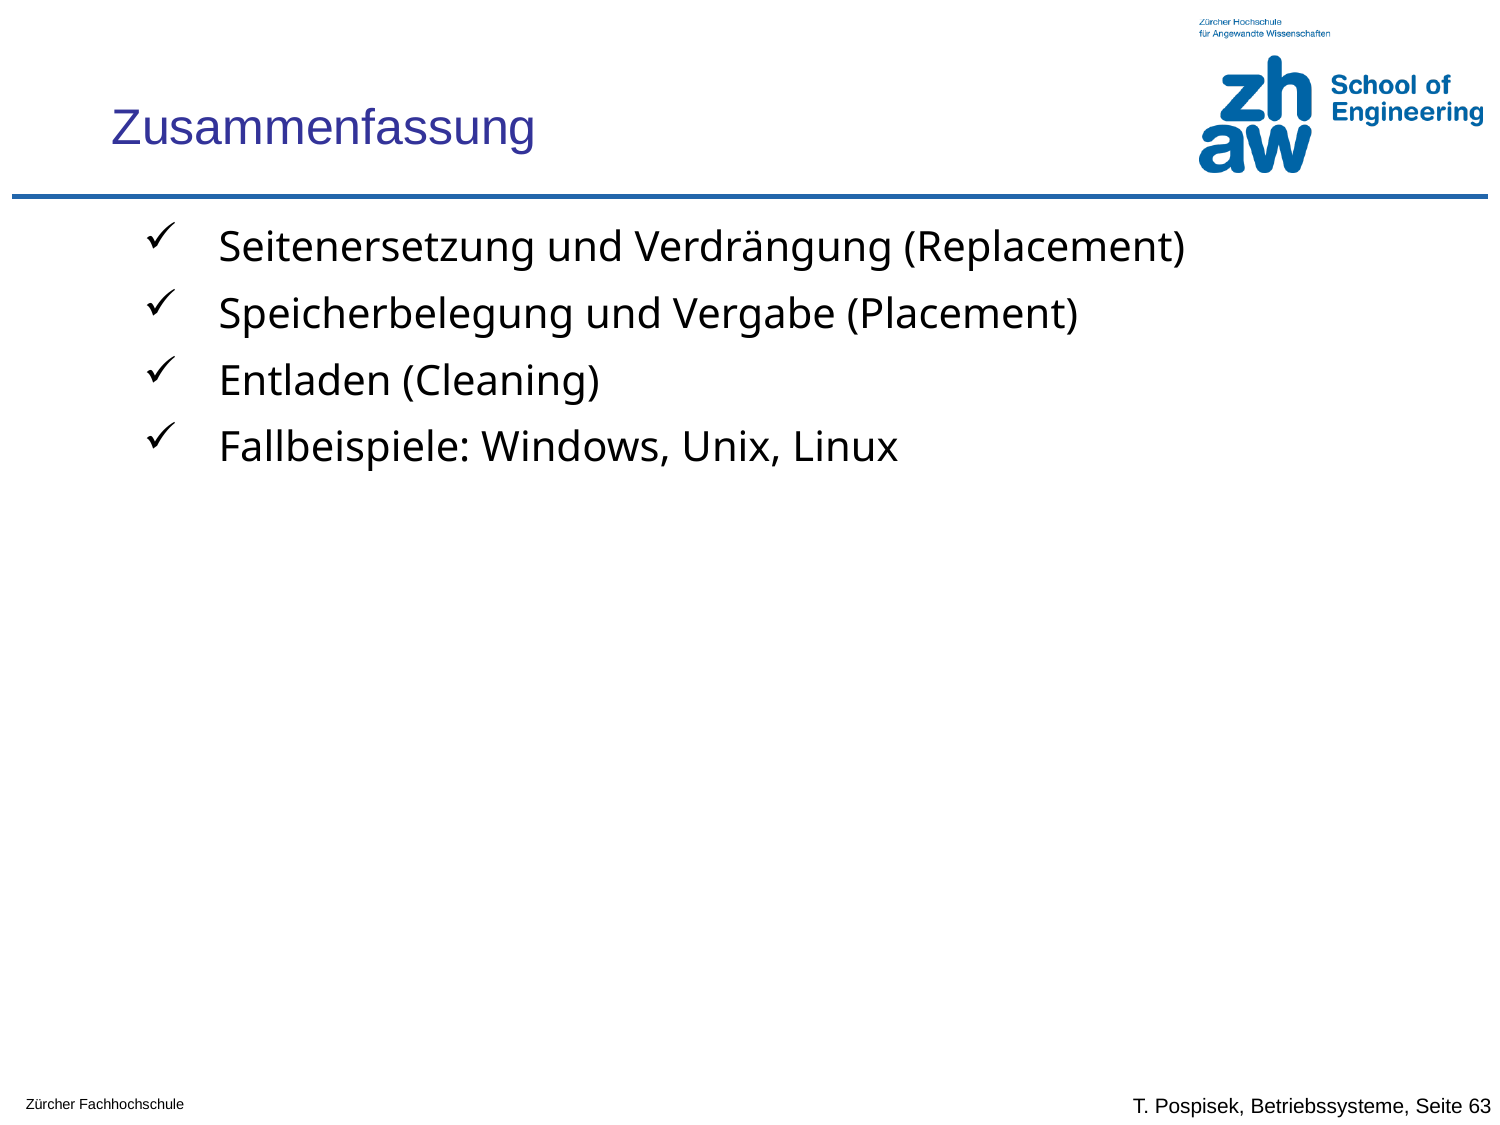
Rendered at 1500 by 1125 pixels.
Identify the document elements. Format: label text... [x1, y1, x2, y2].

picture [1199, 19, 1483, 173]
title Zusammenfassung [96, 50, 1375, 163]
text_box Seitenersetzung und Verdrängung (Replacement) Speicherbelegung und Vergabe (Placement) Entladen (Cleaning) Fallbeispiele: Windows, Unix, Linux [128, 212, 1342, 988]
